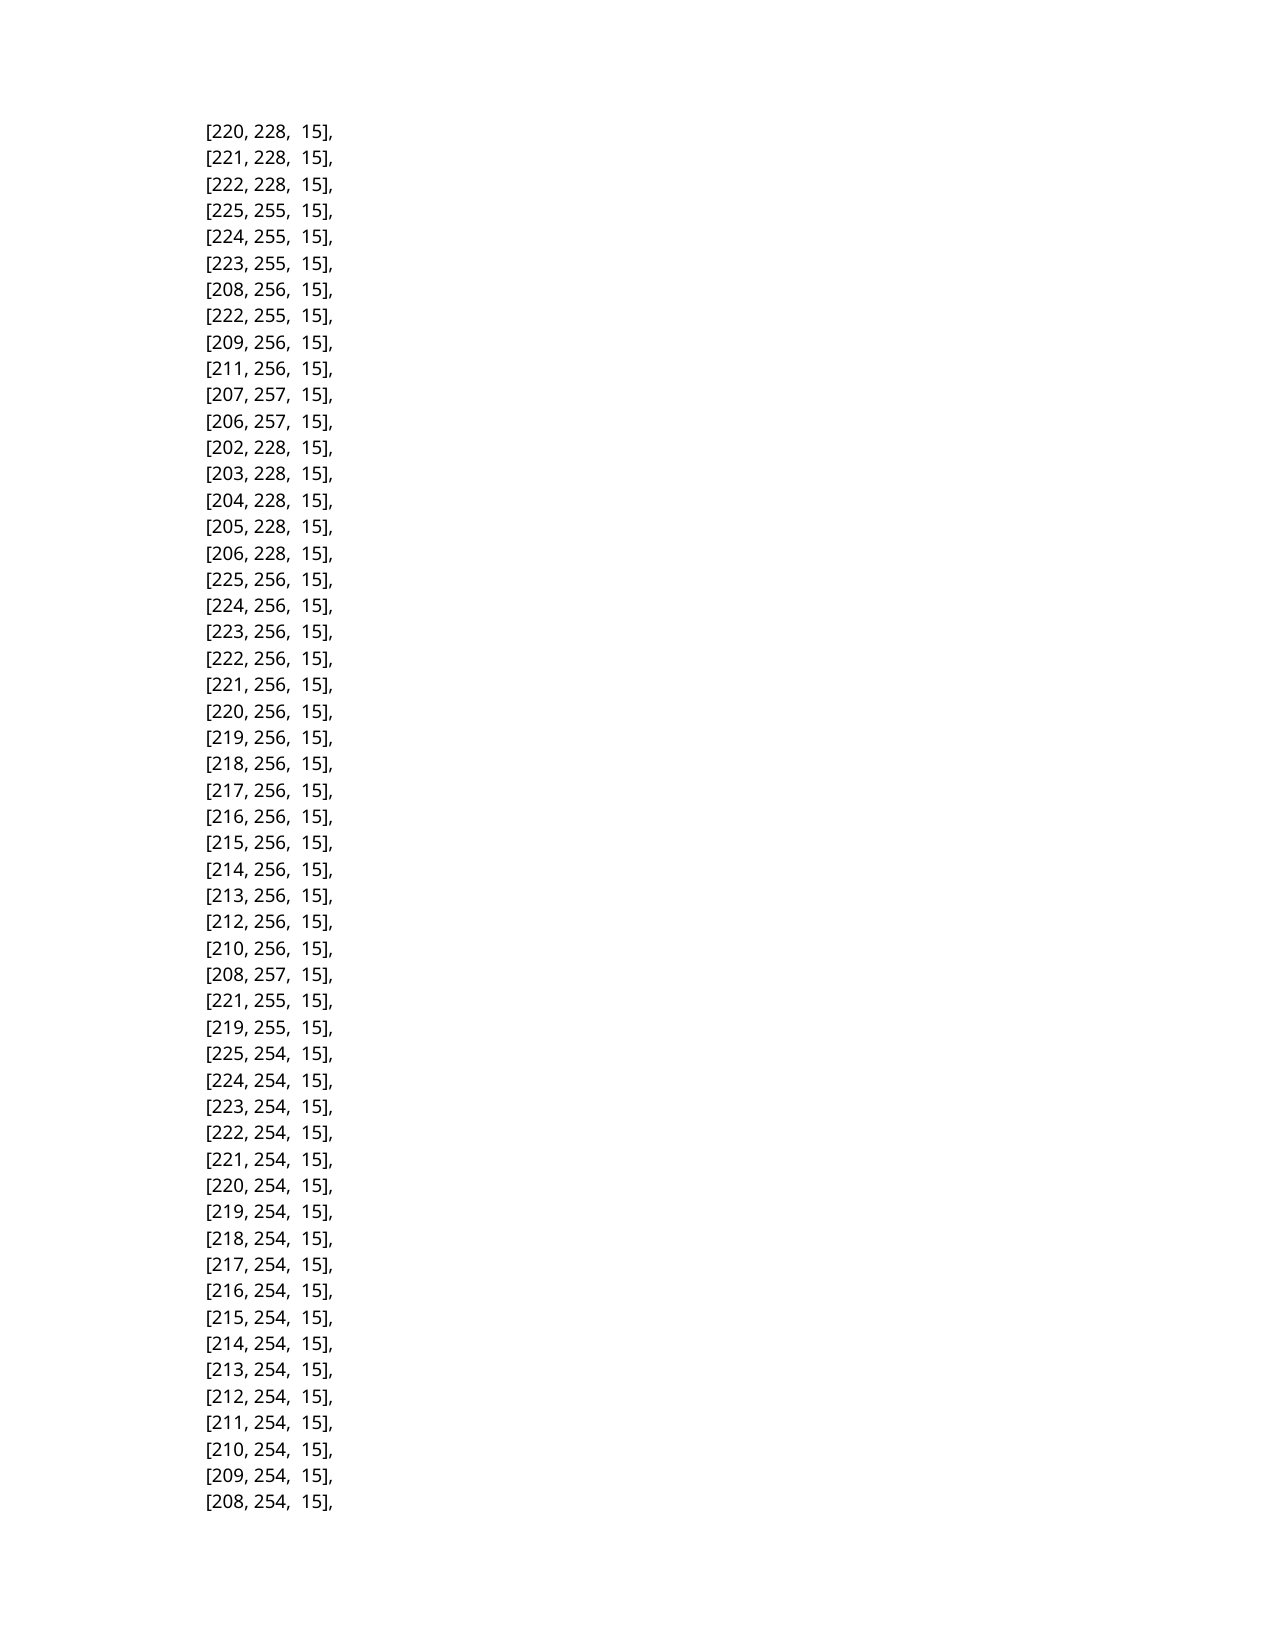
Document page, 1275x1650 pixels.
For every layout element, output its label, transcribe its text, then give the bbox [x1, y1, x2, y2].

text [216, 256, 15], [118, 803, 1157, 830]
text [219, 256, 15], [118, 724, 1157, 751]
text [210, 254, 15], [118, 1436, 1157, 1462]
text [220, 256, 15], [118, 698, 1157, 724]
text [218, 254, 15], [118, 1225, 1157, 1251]
text [209, 254, 15], [118, 1462, 1157, 1488]
text [205, 228, 15], [118, 513, 1157, 540]
text [202, 228, 15], [118, 434, 1157, 461]
text [211, 254, 15], [118, 1409, 1157, 1436]
text [218, 256, 15], [118, 751, 1157, 777]
text [221, 255, 15], [118, 988, 1157, 1014]
text [224, 254, 15], [118, 1067, 1157, 1093]
text [219, 254, 15], [118, 1199, 1157, 1225]
text [222, 228, 15], [118, 171, 1157, 197]
text [224, 255, 15], [118, 223, 1157, 250]
text [212, 254, 15], [118, 1383, 1157, 1409]
text [225, 255, 15], [118, 197, 1157, 223]
text [208, 257, 15], [118, 961, 1157, 988]
text [212, 256, 15], [118, 909, 1157, 935]
text [206, 228, 15], [118, 540, 1157, 566]
text [216, 254, 15], [118, 1278, 1157, 1304]
text [221, 256, 15], [118, 672, 1157, 698]
text [209, 256, 15], [118, 329, 1157, 355]
text [223, 254, 15], [118, 1093, 1157, 1119]
text [224, 256, 15], [118, 592, 1157, 619]
text [208, 254, 15], [118, 1488, 1157, 1515]
text [214, 254, 15], [118, 1330, 1157, 1357]
text [222, 256, 15], [118, 645, 1157, 672]
text [211, 256, 15], [118, 355, 1157, 382]
text [221, 228, 15], [118, 144, 1157, 171]
text [223, 255, 15], [118, 250, 1157, 276]
text [225, 256, 15], [118, 566, 1157, 592]
text [217, 254, 15], [118, 1251, 1157, 1278]
text [217, 256, 15], [118, 777, 1157, 803]
text [219, 255, 15], [118, 1014, 1157, 1041]
text [207, 257, 15], [118, 382, 1157, 408]
text [221, 254, 15], [118, 1146, 1157, 1172]
text [220, 228, 15], [118, 118, 1157, 144]
text [210, 256, 15], [118, 935, 1157, 961]
text [215, 256, 15], [118, 830, 1157, 856]
text [203, 228, 15], [118, 461, 1157, 487]
text [213, 256, 15], [118, 882, 1157, 909]
text [204, 228, 15], [118, 487, 1157, 513]
text [220, 254, 15], [118, 1172, 1157, 1199]
text [206, 257, 15], [118, 408, 1157, 434]
text [208, 256, 15], [118, 276, 1157, 303]
text [223, 256, 15], [118, 619, 1157, 645]
text [222, 255, 15], [118, 303, 1157, 329]
text [222, 254, 15], [118, 1119, 1157, 1146]
text [214, 256, 15], [118, 856, 1157, 882]
text [215, 254, 15], [118, 1304, 1157, 1330]
text [225, 254, 15], [118, 1041, 1157, 1067]
text [213, 254, 15], [118, 1357, 1157, 1383]
